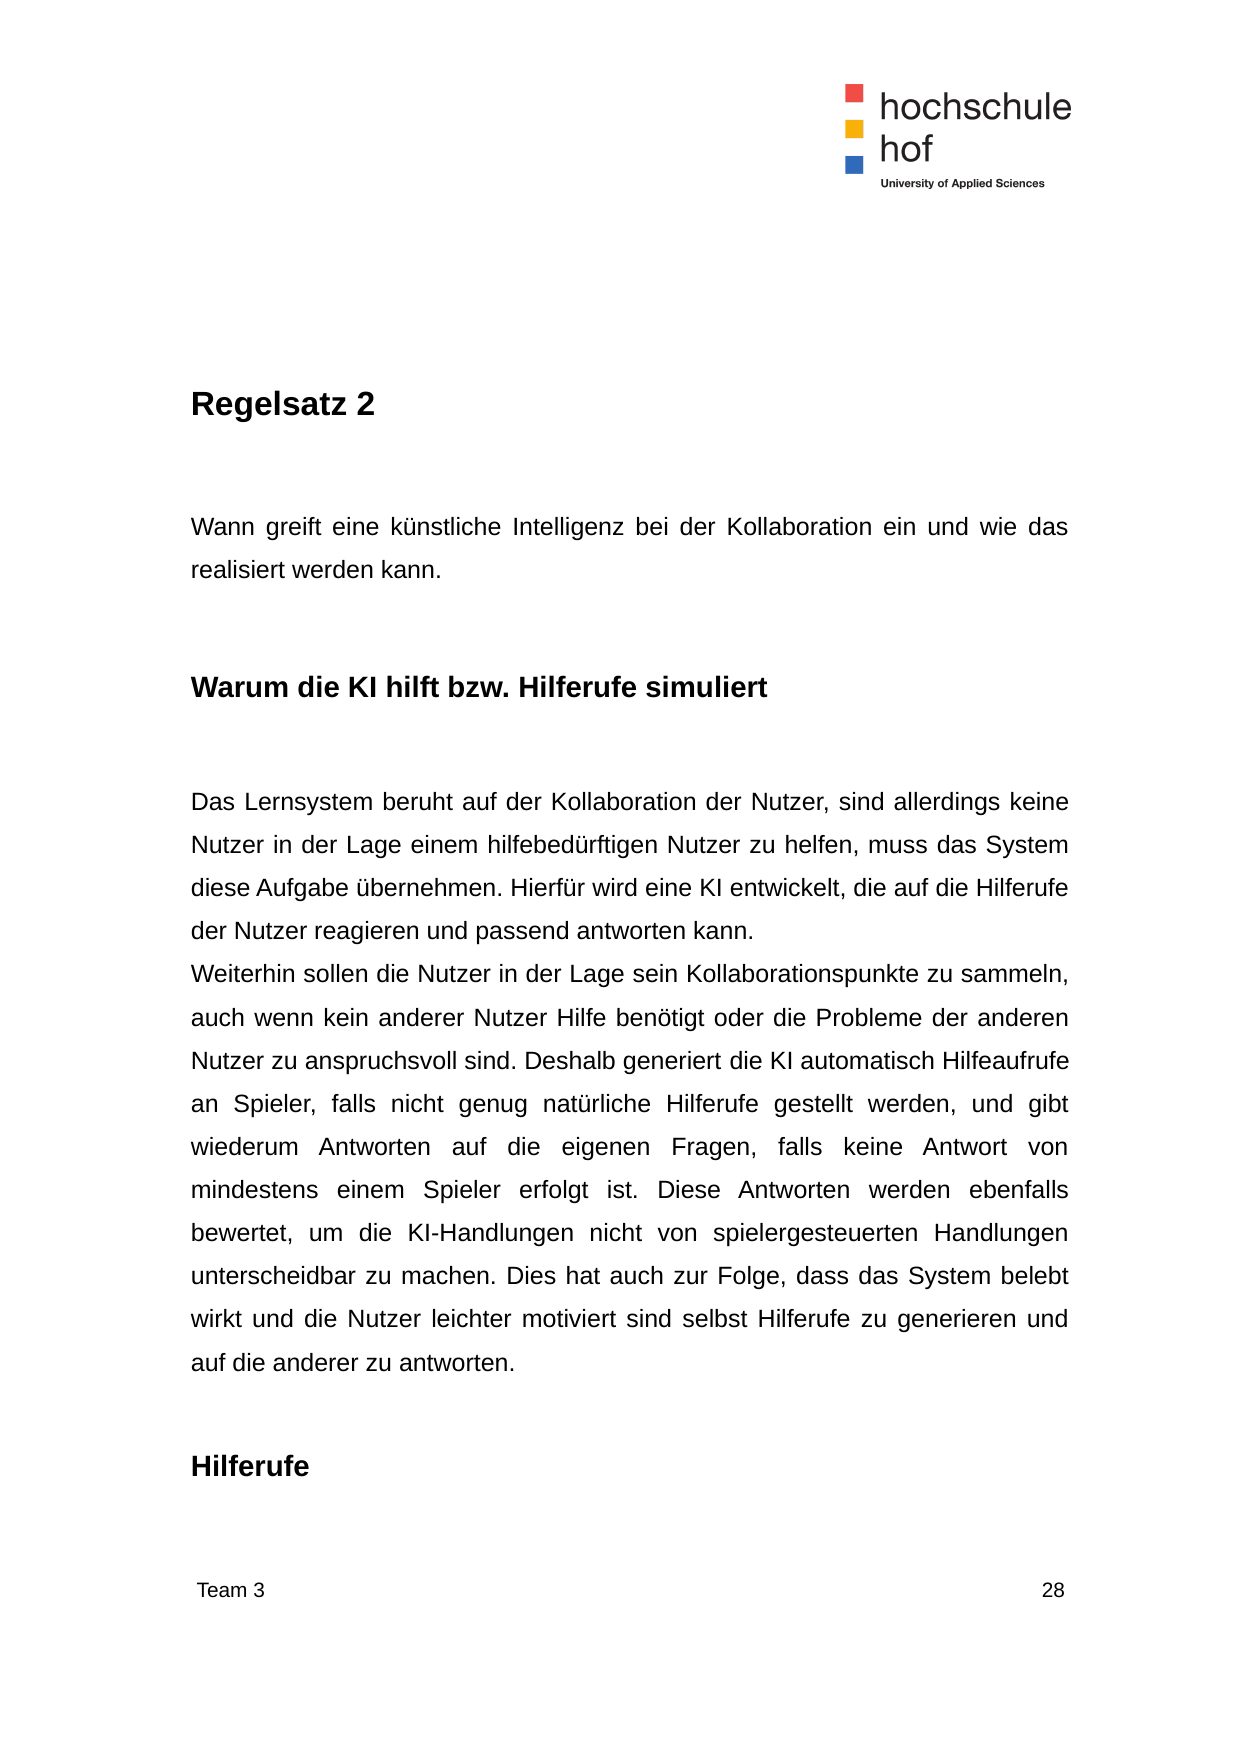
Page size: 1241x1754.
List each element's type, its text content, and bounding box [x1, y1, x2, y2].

subtitle Hilferufe [191, 1448, 1070, 1482]
subtitle Warum die KI hilft bzw. Hilferufe simuliert [191, 670, 1070, 704]
text Das Lernsystem beruht auf der Kollaboration der Nutzer, sind allerdings keine Nutzer in der Lage einem hilfebedürftigen Nutzer zu helfen, muss das System diese Aufgabe übernehmen. Hierfür wird eine KI entwickelt, die auf die Hilferufe der Nutzer reagieren und passend antworten kann. [191, 787, 1070, 945]
picture [845, 84, 1071, 189]
subtitle Regelsatz 2 [191, 383, 1070, 422]
text Wann greift eine künstliche Intelligenz bei der Kollaboration ein und wie das realisiert werden kann. [191, 511, 1070, 583]
text Weiterhin sollen die Nutzer in der Lage sein Kollaborationspunkte zu sammeln, auch wenn kein anderer Nutzer Hilfe benötigt oder die Probleme der anderen Nutzer zu anspruchsvoll sind. Deshalb generiert die KI automatisch Hilfeaufrufe an Spieler, falls nicht genug natürliche Hilferufe gestellt werden, und gibt wiederum Antworten auf die eigenen Fragen, falls keine Antwort von mindestens einem Spieler erfolgt ist. Diese Antworten werden ebenfalls bewertet, um die KI-Handlungen nicht von spielergesteuerten Handlungen unterscheidbar zu machen. Dies hat auch zur Folge, dass das System belebt wirkt und die Nutzer leichter motiviert sind selbst Hilferufe zu generieren und auf die anderer zu antworten. [191, 959, 1070, 1376]
